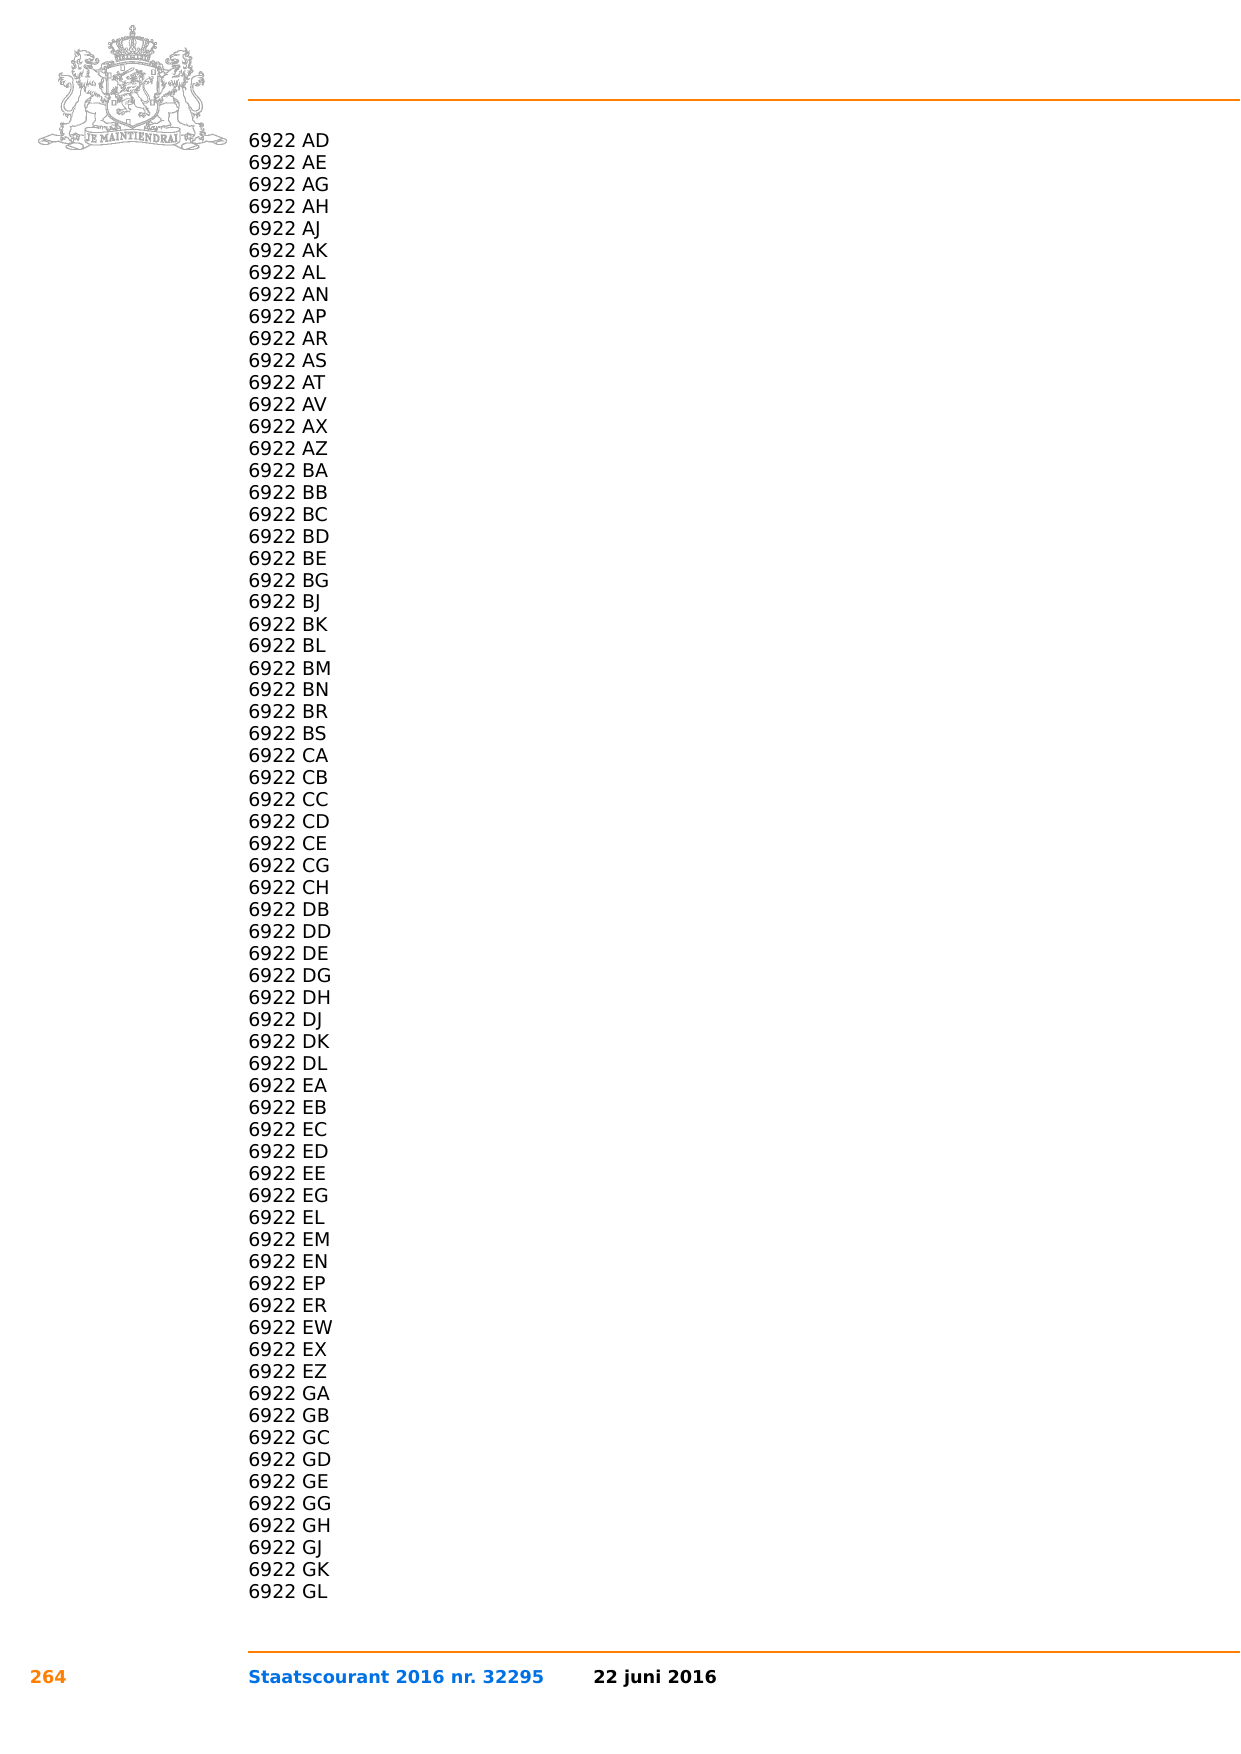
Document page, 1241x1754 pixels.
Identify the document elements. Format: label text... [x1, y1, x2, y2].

text 6922 BS [248, 723, 1163, 745]
text 6922 AL [248, 262, 1163, 284]
text 6922 BG [248, 569, 1163, 591]
text 6922 ER [248, 1295, 1163, 1317]
text 6922 EX [248, 1339, 1163, 1361]
text 6922 CE [248, 833, 1163, 855]
text 6922 GJ [248, 1537, 1163, 1558]
text 6922 AE [248, 152, 1163, 174]
text 6922 GE [248, 1471, 1163, 1493]
text 6922 DE [248, 943, 1163, 965]
text 6922 BA [248, 459, 1163, 482]
text 6922 DJ [248, 1009, 1163, 1031]
text 6922 DL [248, 1053, 1163, 1075]
text 6922 BM [248, 657, 1163, 679]
text 6922 GG [248, 1493, 1163, 1514]
text 6922 AP [248, 306, 1163, 328]
text 6922 EM [248, 1229, 1163, 1251]
text 6922 BD [248, 526, 1163, 547]
text 6922 GC [248, 1427, 1163, 1449]
text 6922 BC [248, 503, 1163, 526]
text 6922 AD [248, 130, 1163, 152]
text 6922 AS [248, 350, 1163, 372]
text 6922 CA [248, 745, 1163, 767]
text 6922 AG [248, 174, 1163, 196]
text 6922 DD [248, 921, 1163, 943]
text 6922 CH [248, 877, 1163, 899]
text 6922 BJ [248, 591, 1163, 613]
text 6922 DG [248, 965, 1163, 987]
text 6922 EZ [248, 1361, 1163, 1383]
text 6922 BE [248, 547, 1163, 569]
text 6922 GA [248, 1383, 1163, 1405]
text 6922 GL [248, 1581, 1163, 1602]
text 6922 CB [248, 767, 1163, 789]
text 6922 EW [248, 1317, 1163, 1339]
text 6922 AZ [248, 438, 1163, 459]
text 6922 AV [248, 394, 1163, 416]
text 6922 BK [248, 613, 1163, 635]
text 6922 EB [248, 1097, 1163, 1119]
text 6922 BR [248, 701, 1163, 723]
text 6922 AR [248, 328, 1163, 350]
text 6922 GH [248, 1514, 1163, 1537]
text 6922 EG [248, 1185, 1163, 1207]
picture [38, 25, 227, 150]
text 6922 AK [248, 240, 1163, 262]
text 6922 GK [248, 1558, 1163, 1581]
text 6922 BN [248, 679, 1163, 701]
text 6922 EA [248, 1075, 1163, 1097]
text 6922 BB [248, 482, 1163, 503]
text 6922 EL [248, 1207, 1163, 1229]
text 6922 EP [248, 1273, 1163, 1295]
text 6922 EC [248, 1119, 1163, 1141]
text 6922 AX [248, 416, 1163, 438]
text 6922 CG [248, 855, 1163, 877]
text 6922 GD [248, 1449, 1163, 1471]
text 6922 AT [248, 372, 1163, 394]
text 6922 DH [248, 987, 1163, 1009]
text 6922 CC [248, 789, 1163, 811]
text 6922 EE [248, 1163, 1163, 1185]
text 6922 GB [248, 1405, 1163, 1427]
text 6922 DK [248, 1031, 1163, 1053]
text 6922 ED [248, 1141, 1163, 1163]
text 6922 BL [248, 635, 1163, 657]
text 6922 CD [248, 811, 1163, 833]
text 6922 AH [248, 196, 1163, 218]
text 6922 EN [248, 1251, 1163, 1273]
text 6922 DB [248, 899, 1163, 921]
text 6922 AN [248, 284, 1163, 306]
text 6922 AJ [248, 218, 1163, 240]
